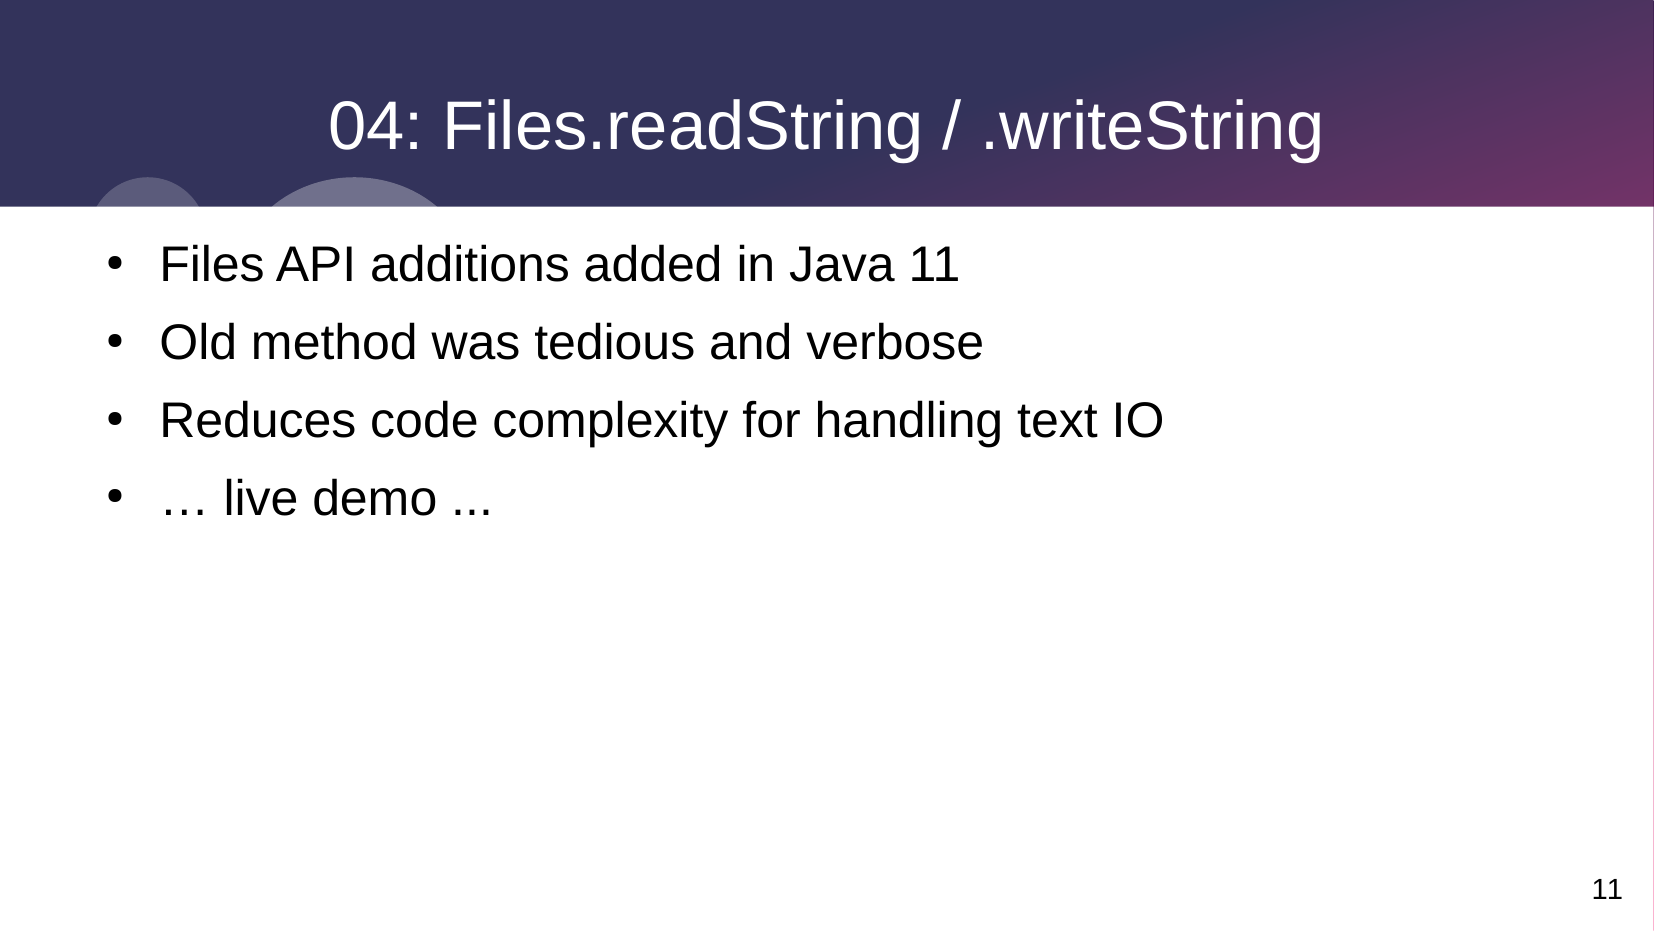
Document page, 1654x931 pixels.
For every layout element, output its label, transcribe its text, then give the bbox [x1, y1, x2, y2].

title 04: Files.readString / .writeString [88, 44, 1565, 207]
list Files API additions added in Java 11 Old method was tedious and verbose Reduces code complexity for handling text IO … live demo ... [88, 236, 1565, 827]
